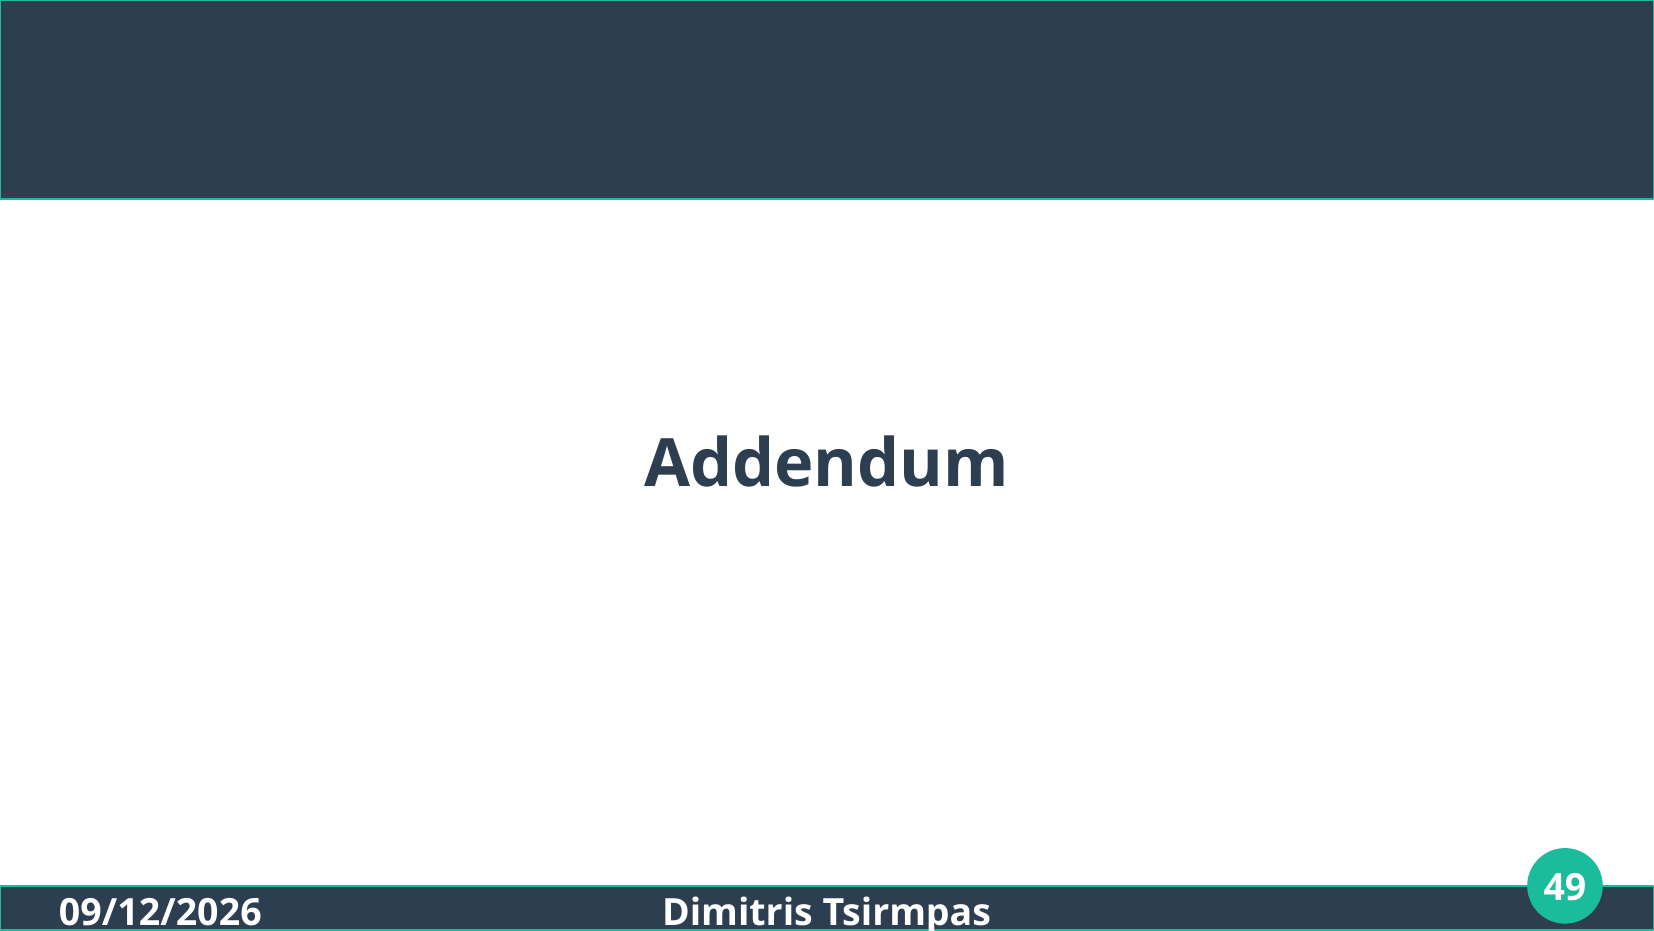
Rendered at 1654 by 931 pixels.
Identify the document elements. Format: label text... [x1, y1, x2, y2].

subtitle Addendum [59, 187, 1595, 735]
